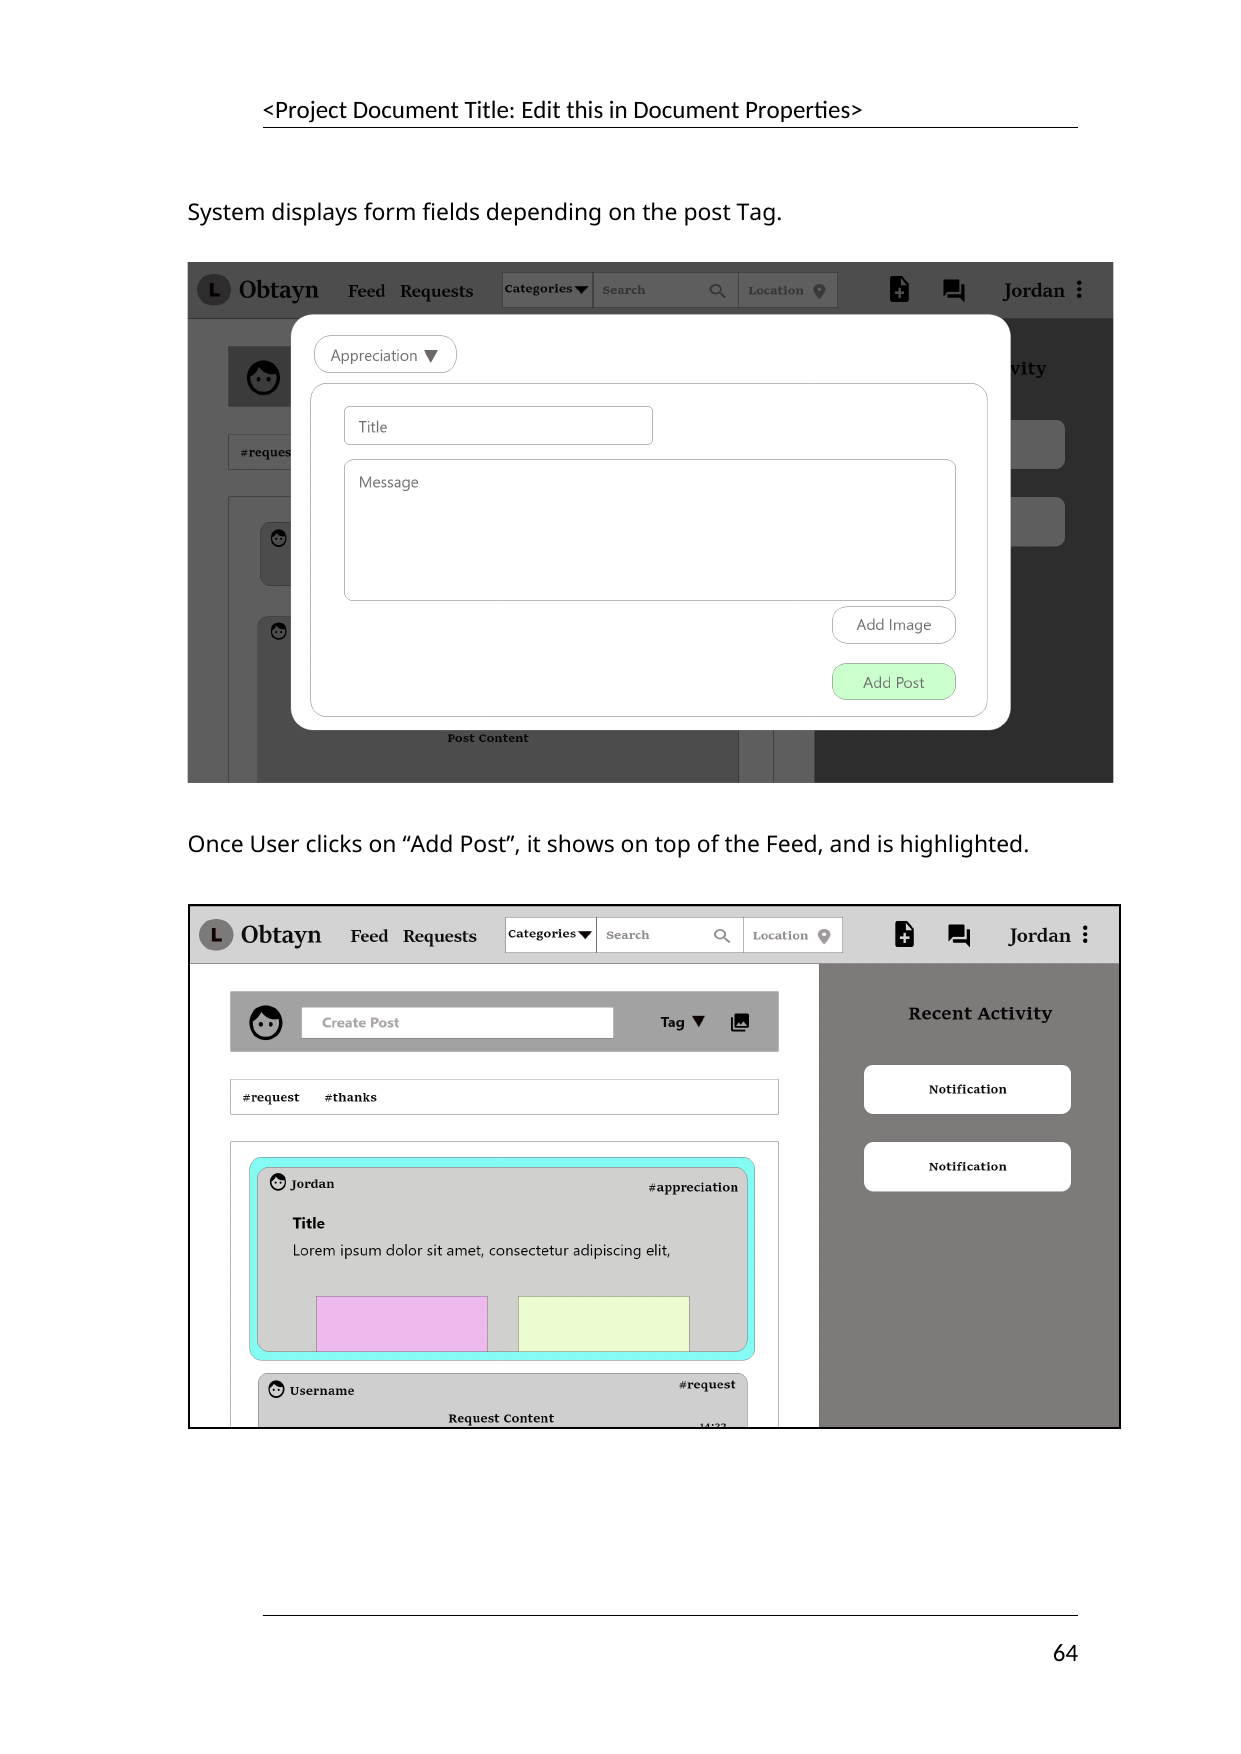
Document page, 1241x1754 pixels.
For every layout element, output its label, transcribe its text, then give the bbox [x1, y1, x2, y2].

text System displays form fields depending on the post Tag. [187, 195, 1078, 227]
picture [190, 906, 1119, 1427]
picture [187, 262, 1114, 783]
text Once User clicks on “Add Post”, it shows on top of the Feed, and is highlighted. [187, 828, 1078, 859]
